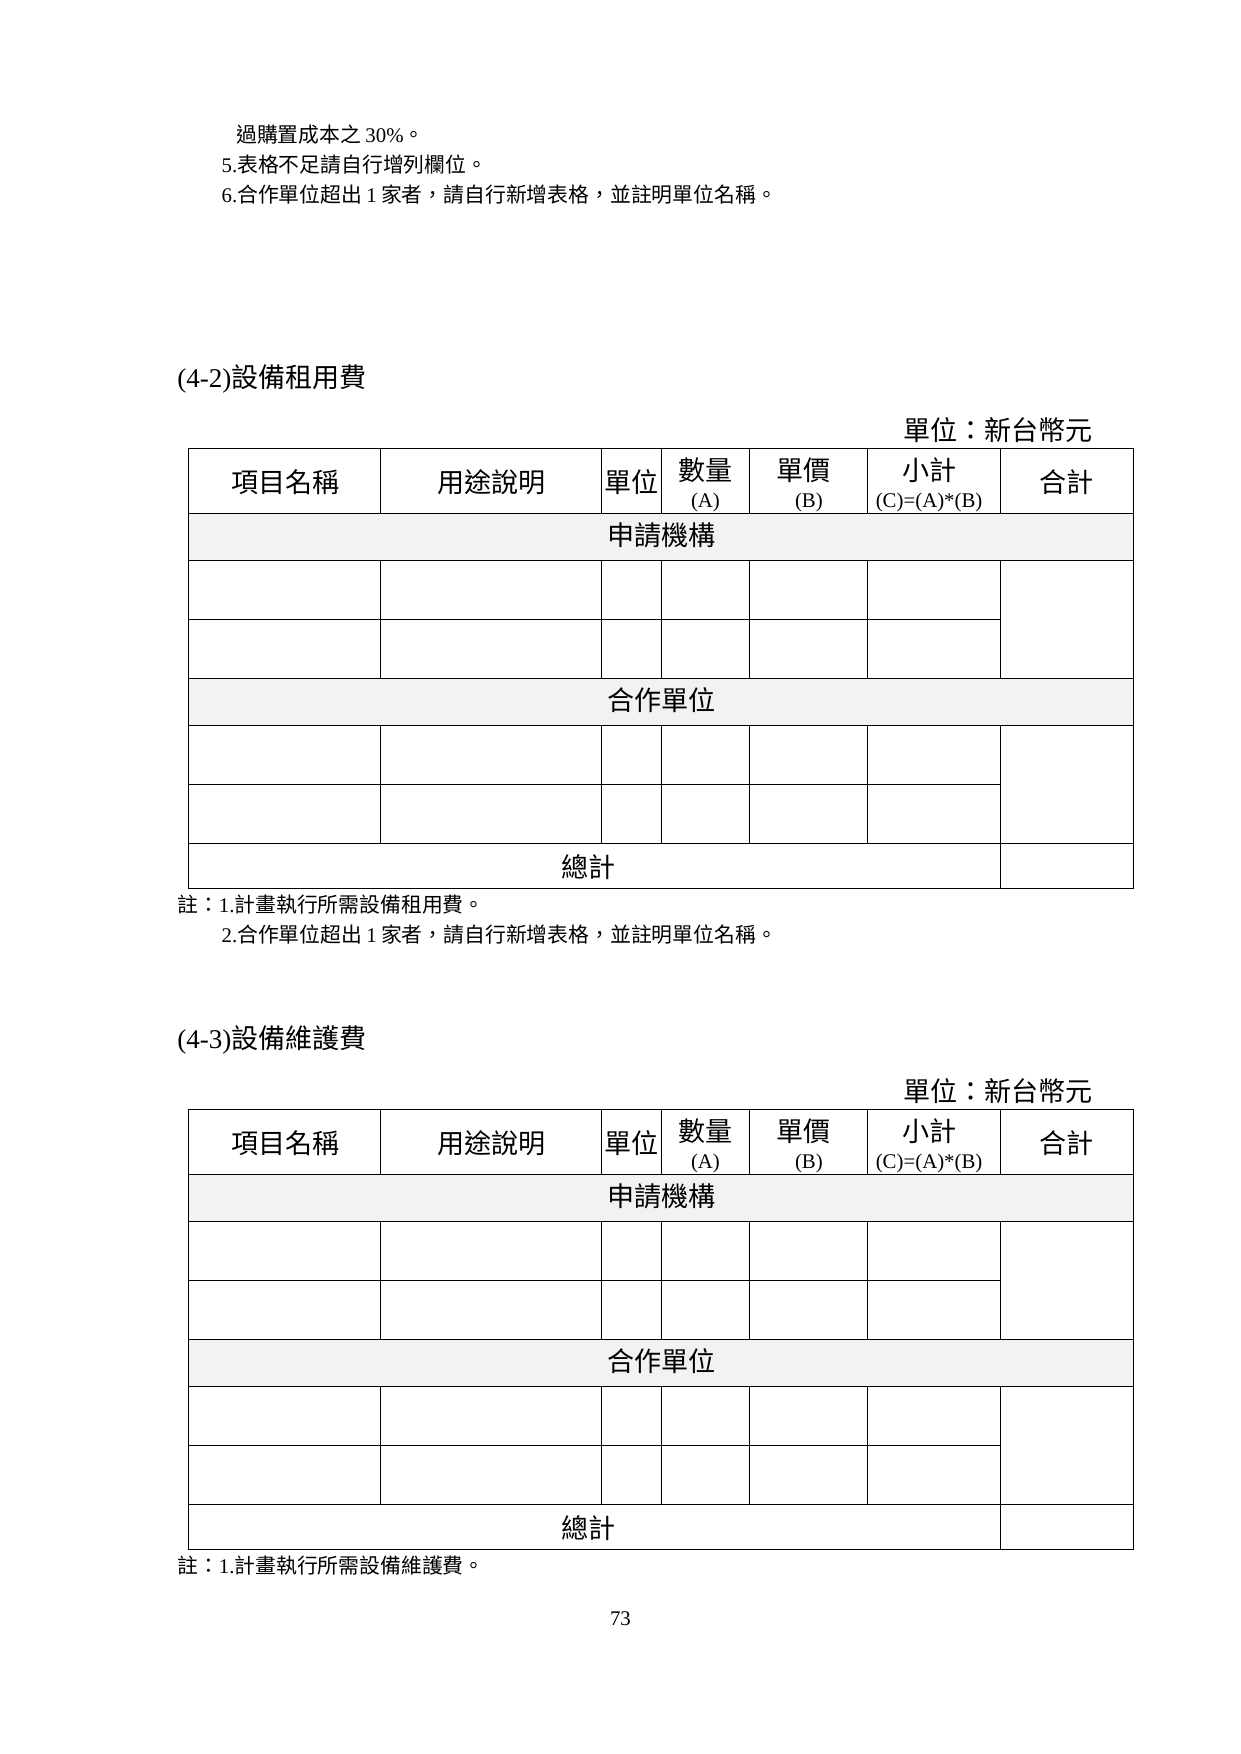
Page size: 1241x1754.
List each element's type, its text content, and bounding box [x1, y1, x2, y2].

table_cell [602, 561, 661, 619]
table_cell [662, 726, 749, 784]
table_cell [750, 1281, 867, 1339]
table_cell [381, 561, 601, 619]
table_cell 合作單位 [189, 1340, 1133, 1386]
table_cell [662, 620, 749, 678]
text (4-3)設備維護費 [118, 1016, 1122, 1057]
table_cell [662, 785, 749, 843]
table_cell [750, 1387, 867, 1445]
table_cell 申請機構 [189, 514, 1133, 560]
table_cell [381, 1387, 601, 1445]
table_header 數量 (A) [662, 449, 749, 512]
table_cell [189, 1446, 380, 1504]
table_cell [662, 1222, 749, 1280]
table_header 單位 [602, 1110, 661, 1173]
table_cell [189, 1222, 380, 1280]
table_cell [662, 1281, 749, 1339]
table_cell [868, 1446, 1000, 1504]
table_cell [662, 1387, 749, 1445]
table_cell [189, 1387, 380, 1445]
table_cell [1001, 561, 1133, 678]
table_cell [750, 561, 867, 619]
table_header 合計 [1001, 1110, 1133, 1173]
table_cell [381, 1281, 601, 1339]
text 單位：新台幣元 [196, 409, 1092, 448]
table_cell 總計 [189, 844, 1000, 887]
table_cell [868, 620, 1000, 678]
table_cell [602, 1281, 661, 1339]
table_cell [602, 1387, 661, 1445]
table_cell [1001, 1222, 1133, 1339]
text 6.合作單位超出1家者，請自行新增表格，並註明單位名稱。 [221, 178, 1122, 209]
text 單位：新台幣元 [196, 1070, 1092, 1109]
table_cell [381, 1446, 601, 1504]
text 註：1.計畫執行所需設備維護費。 [177, 1549, 1122, 1580]
table_header 用途說明 [381, 1110, 601, 1173]
table_cell [868, 726, 1000, 784]
table_cell [1001, 1387, 1133, 1504]
table_header 用途說明 [381, 449, 601, 512]
table_cell [750, 1222, 867, 1280]
text 註：1.計畫執行所需設備租用費。 [177, 888, 1122, 919]
table_cell [868, 1222, 1000, 1280]
table_cell 申請機構 [189, 1175, 1133, 1221]
table_cell [381, 620, 601, 678]
table_header 數量 (A) [662, 1110, 749, 1173]
text 過購置成本之30%。 [221, 118, 1122, 148]
table_cell 總計 [189, 1505, 1000, 1548]
table_cell [1001, 1505, 1133, 1548]
table_cell [1001, 726, 1133, 843]
table_cell [602, 620, 661, 678]
table_cell [602, 785, 661, 843]
table_cell [868, 1281, 1000, 1339]
table_cell [750, 726, 867, 784]
text 2.合作單位超出1家者，請自行新增表格，並註明單位名稱。 [221, 919, 1122, 949]
text (4-2)設備租用費 [118, 354, 1122, 396]
table_cell [381, 1222, 601, 1280]
table_header 單價 (B) [750, 1110, 867, 1173]
table_cell [868, 1387, 1000, 1445]
table_header 單位 [602, 449, 661, 512]
table_cell [750, 785, 867, 843]
table_header 項目名稱 [189, 1110, 380, 1173]
table_header 小計 (C)=(A)*(B) [868, 1110, 1000, 1173]
table_cell [381, 785, 601, 843]
table_cell [189, 561, 380, 619]
table_cell [602, 1222, 661, 1280]
table_cell [602, 726, 661, 784]
table_cell [189, 785, 380, 843]
table_cell [750, 1446, 867, 1504]
table_cell [662, 561, 749, 619]
table_header 項目名稱 [189, 449, 380, 512]
table_cell [189, 620, 380, 678]
table_cell [750, 620, 867, 678]
table_cell [1001, 844, 1133, 887]
table_cell [602, 1446, 661, 1504]
table_header 單價 (B) [750, 449, 867, 512]
table_cell [189, 1281, 380, 1339]
table_cell 合作單位 [189, 679, 1133, 725]
table_cell [868, 561, 1000, 619]
table_cell [868, 785, 1000, 843]
table_cell [662, 1446, 749, 1504]
text 5.表格不足請自行增列欄位。 [221, 148, 1122, 178]
table_cell [189, 726, 380, 784]
table_cell [381, 726, 601, 784]
table_header 小計 (C)=(A)*(B) [868, 449, 1000, 512]
table_header 合計 [1001, 449, 1133, 512]
